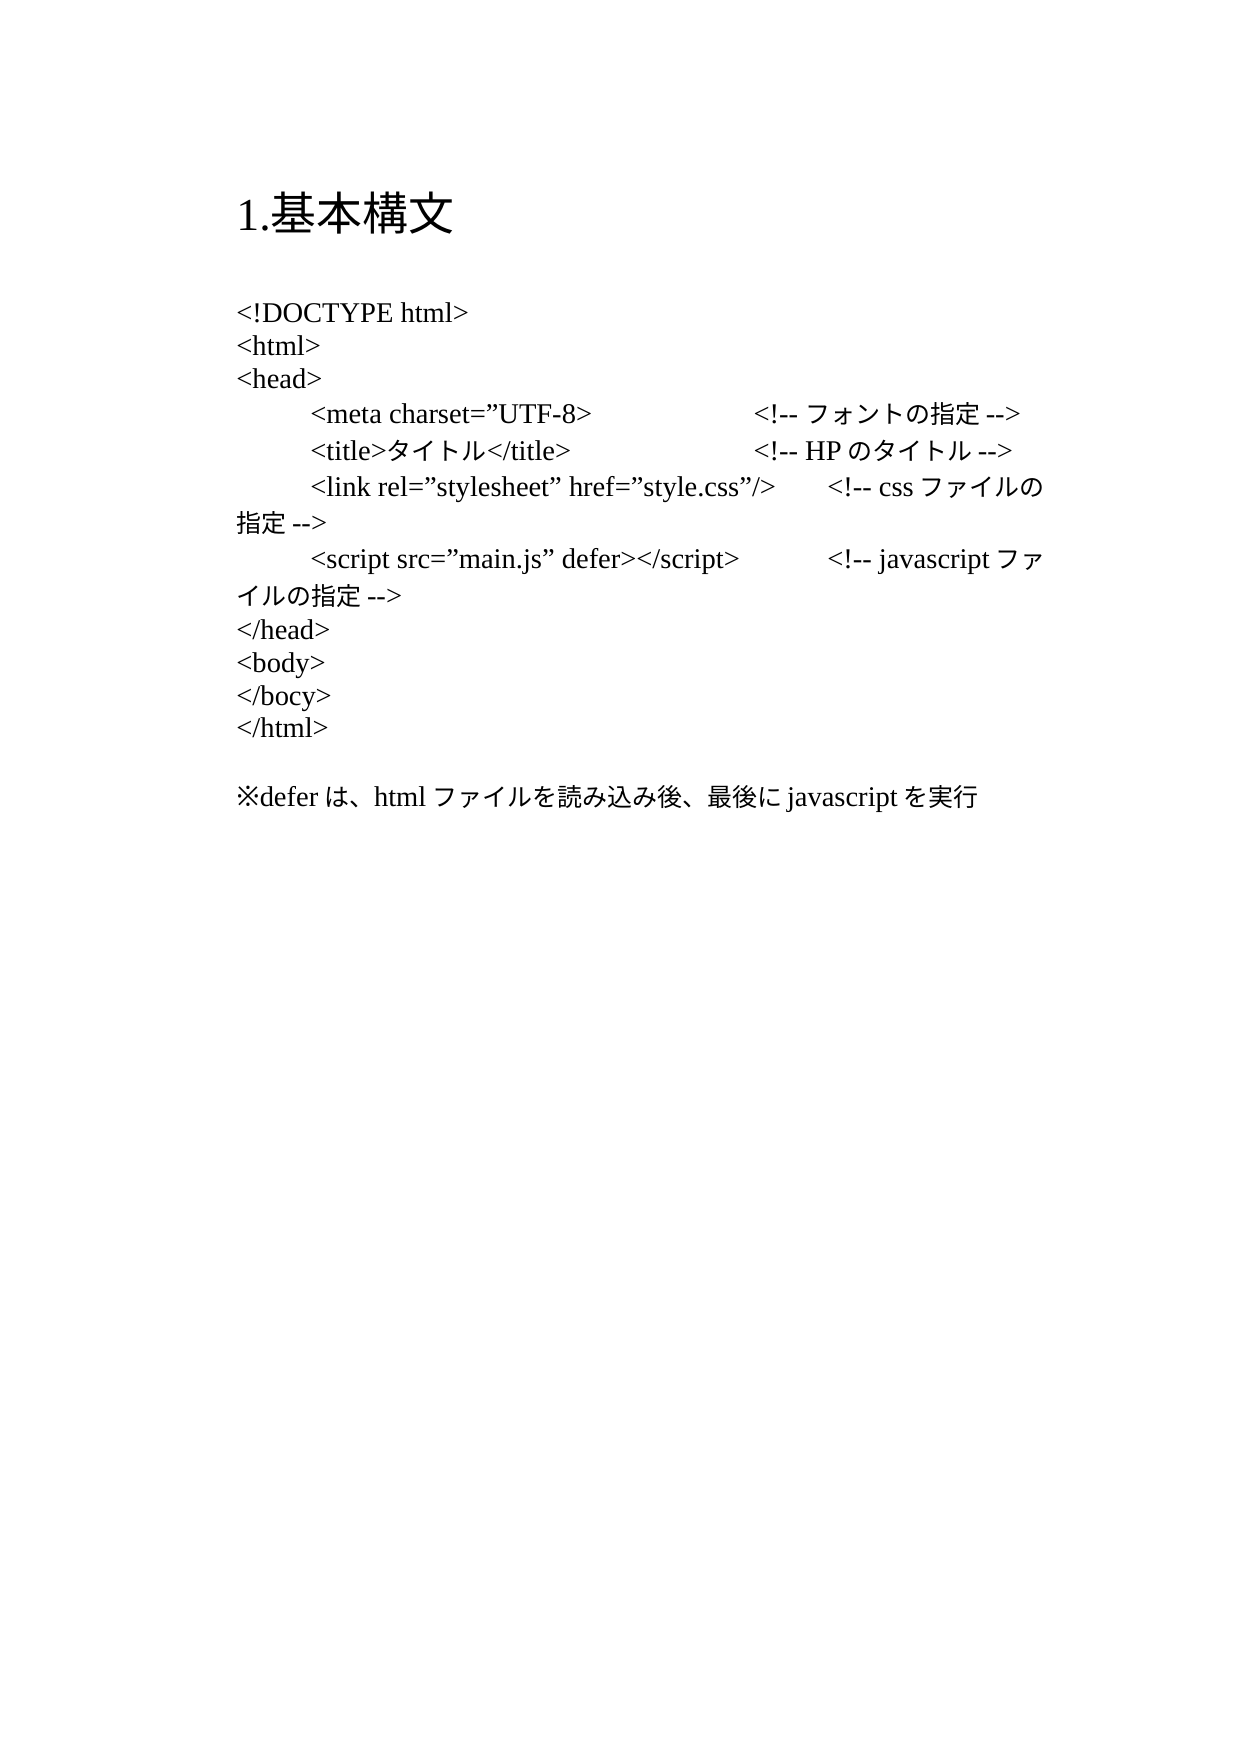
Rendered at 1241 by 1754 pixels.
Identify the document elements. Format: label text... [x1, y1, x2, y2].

text <head> [236, 362, 1063, 395]
text <body> [236, 645, 1063, 678]
text </head> [236, 612, 1063, 645]
text 1.基本構文 [236, 177, 1063, 243]
text ※deferは、htmlファイルを読み込み後、最後にjavascriptを実行 [236, 777, 1063, 813]
text </html> [236, 711, 1063, 744]
text <script src=”main.js” defer></script> <!-- javascriptファイルの指定 --> [236, 540, 1063, 612]
text </bocy> [236, 678, 1063, 711]
text <!DOCTYPE html> [236, 296, 1063, 329]
text <html> [236, 329, 1063, 362]
text <title>タイトル</title> <!-- HPのタイトル --> [236, 431, 1063, 467]
text <meta charset=”UTF-8> <!-- フォントの指定 --> [236, 395, 1063, 431]
text <link rel=”stylesheet” href=”style.css”/> <!-- cssファイルの指定 --> [236, 467, 1063, 540]
